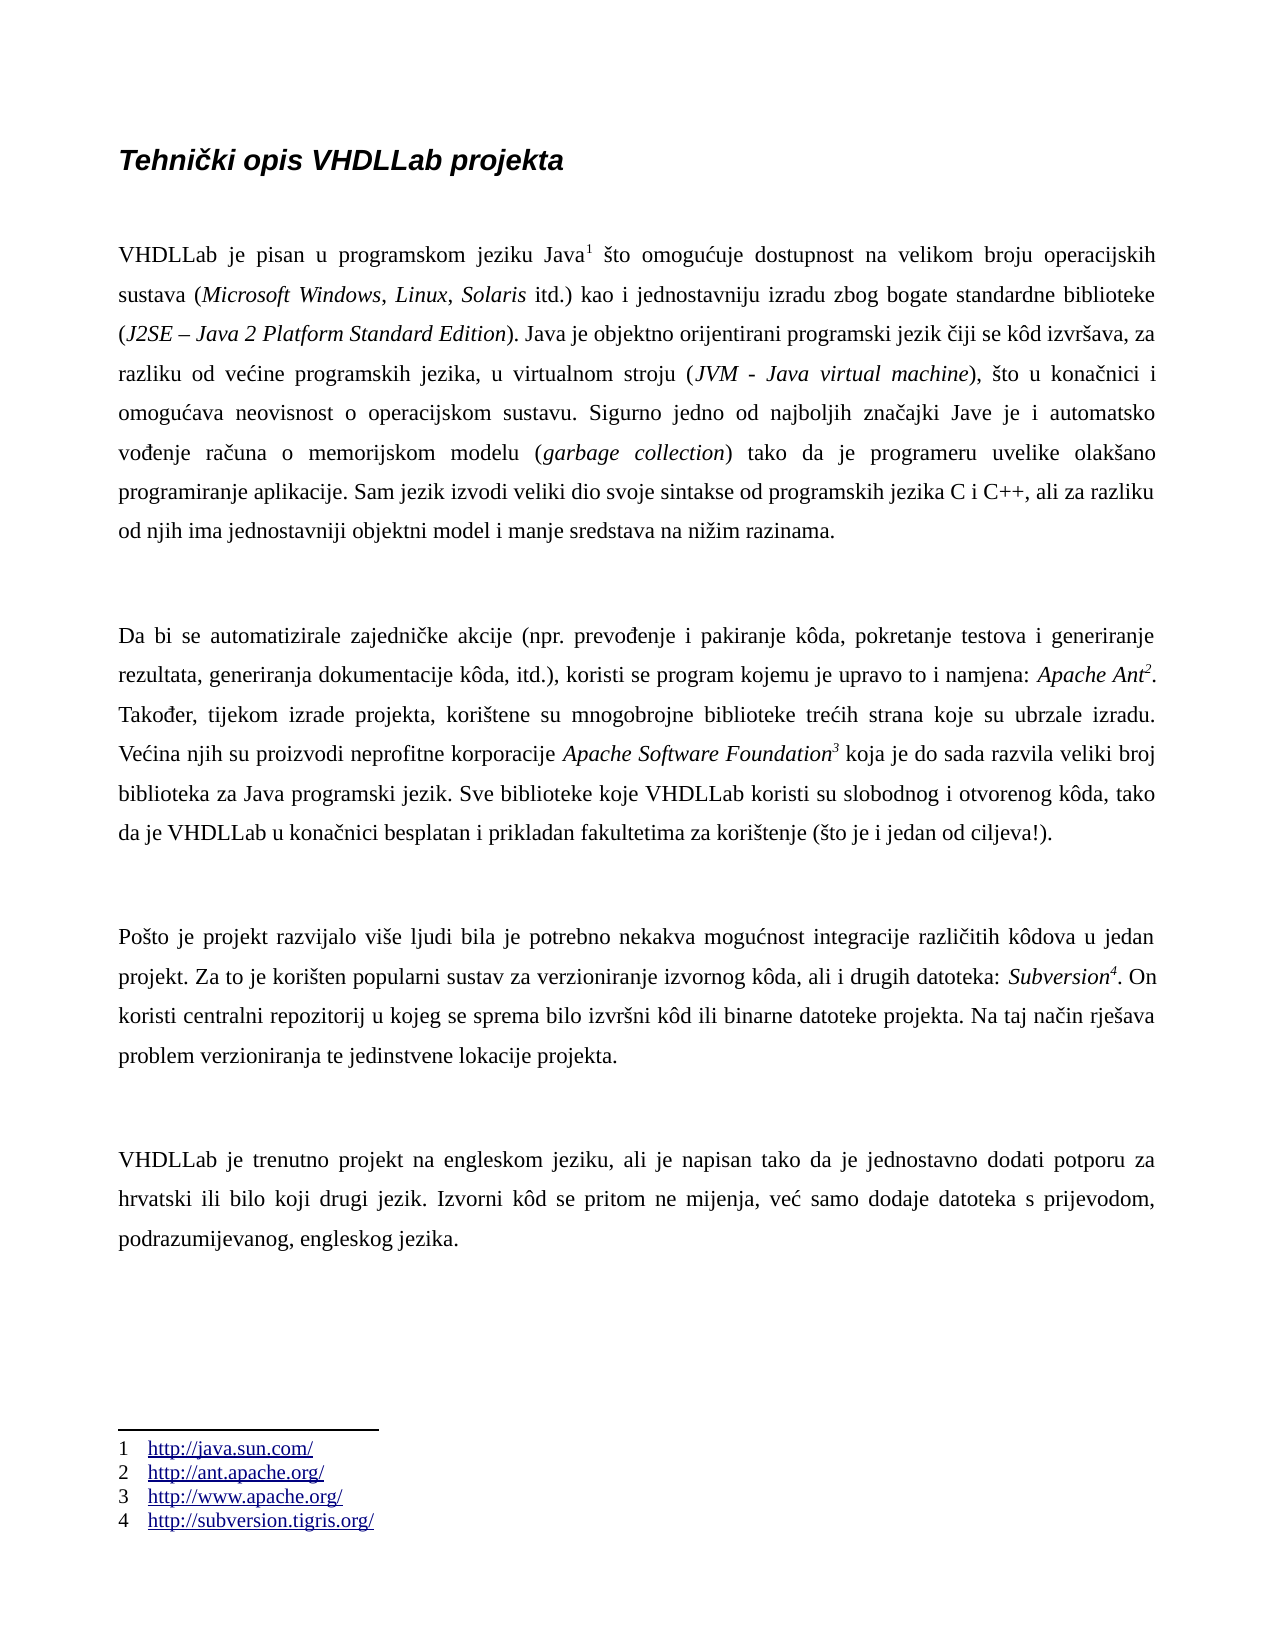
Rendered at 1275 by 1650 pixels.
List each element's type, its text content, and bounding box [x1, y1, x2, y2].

text VHDLLab je trenutno projekt na engleskom jeziku, ali je napisan tako da je jednostavno dodati potporu za hrvatski ili bilo koji drugi jezik. Izvorni kôd se pritom ne mijenja, već samo dodaje datoteka s prijevodom, podrazumijevanog, engleskog jezika. [118, 1146, 1157, 1251]
text http://subversion.tigris.org/ [118, 1508, 1157, 1532]
text http://java.sun.com/ [118, 1436, 1157, 1460]
text http://ant.apache.org/ [118, 1460, 1157, 1484]
subtitle Tehnički opis VHDLLab projekta [118, 143, 1157, 177]
text Da bi se automatizirale zajedničke akcije (npr. prevođenje i pakiranje kôda, pokretanje testova i generiranje rezultata, generiranja dokumentacije kôda, itd.), koristi se program kojemu je upravo to i namjena: Apache Ant. Također, tijekom izrade projekta, korištene su mnogobrojne biblioteke trećih strana koje su ubrzale izradu. Većina njih su proizvodi neprofitne korporacije Apache Software Foundation koja je do sada razvila veliki broj biblioteka za Java programski jezik. Sve biblioteke koje VHDLLab koristi su slobodnog i otvorenog kôda, tako da je VHDLLab u konačnici besplatan i prikladan fakultetima za korištenje (što je i jedan od ciljeva!). [118, 622, 1157, 846]
text Pošto je projekt razvijalo više ljudi bila je potrebno nekakva mogućnost integracije različitih kôdova u jedan projekt. Za to je korišten popularni sustav za verzioniranje izvornog kôda, ali i drugih datoteka: Subversion. On koristi centralni repozitorij u kojeg se sprema bilo izvršni kôd ili binarne datoteke projekta. Na taj način rješava problem verzioniranja te jedinstvene lokacije projekta. [118, 923, 1157, 1068]
text VHDLLab je pisan u programskom jeziku Java što omogućuje dostupnost na velikom broju operacijskih sustava (Microsoft Windows, Linux, Solaris itd.) kao i jednostavniju izradu zbog bogate standardne biblioteke (J2SE – Java 2 Platform Standard Edition). Java je objektno orijentirani programski jezik čiji se kôd izvršava, za razliku od većine programskih jezika, u virtualnom stroju (JVM - Java virtual machine), što u konačnici i omogućava neovisnost o operacijskom sustavu. Sigurno jedno od najboljih značajki Jave je i automatsko vođenje računa o memorijskom modelu (garbage collection) tako da je programeru uvelike olakšano programiranje aplikacije. Sam jezik izvodi veliki dio svoje sintakse od programskih jezika C i C++, ali za razliku od njih ima jednostavniji objektni model i manje sredstava na nižim razinama. [118, 241, 1157, 544]
text http://www.apache.org/ [118, 1484, 1157, 1508]
